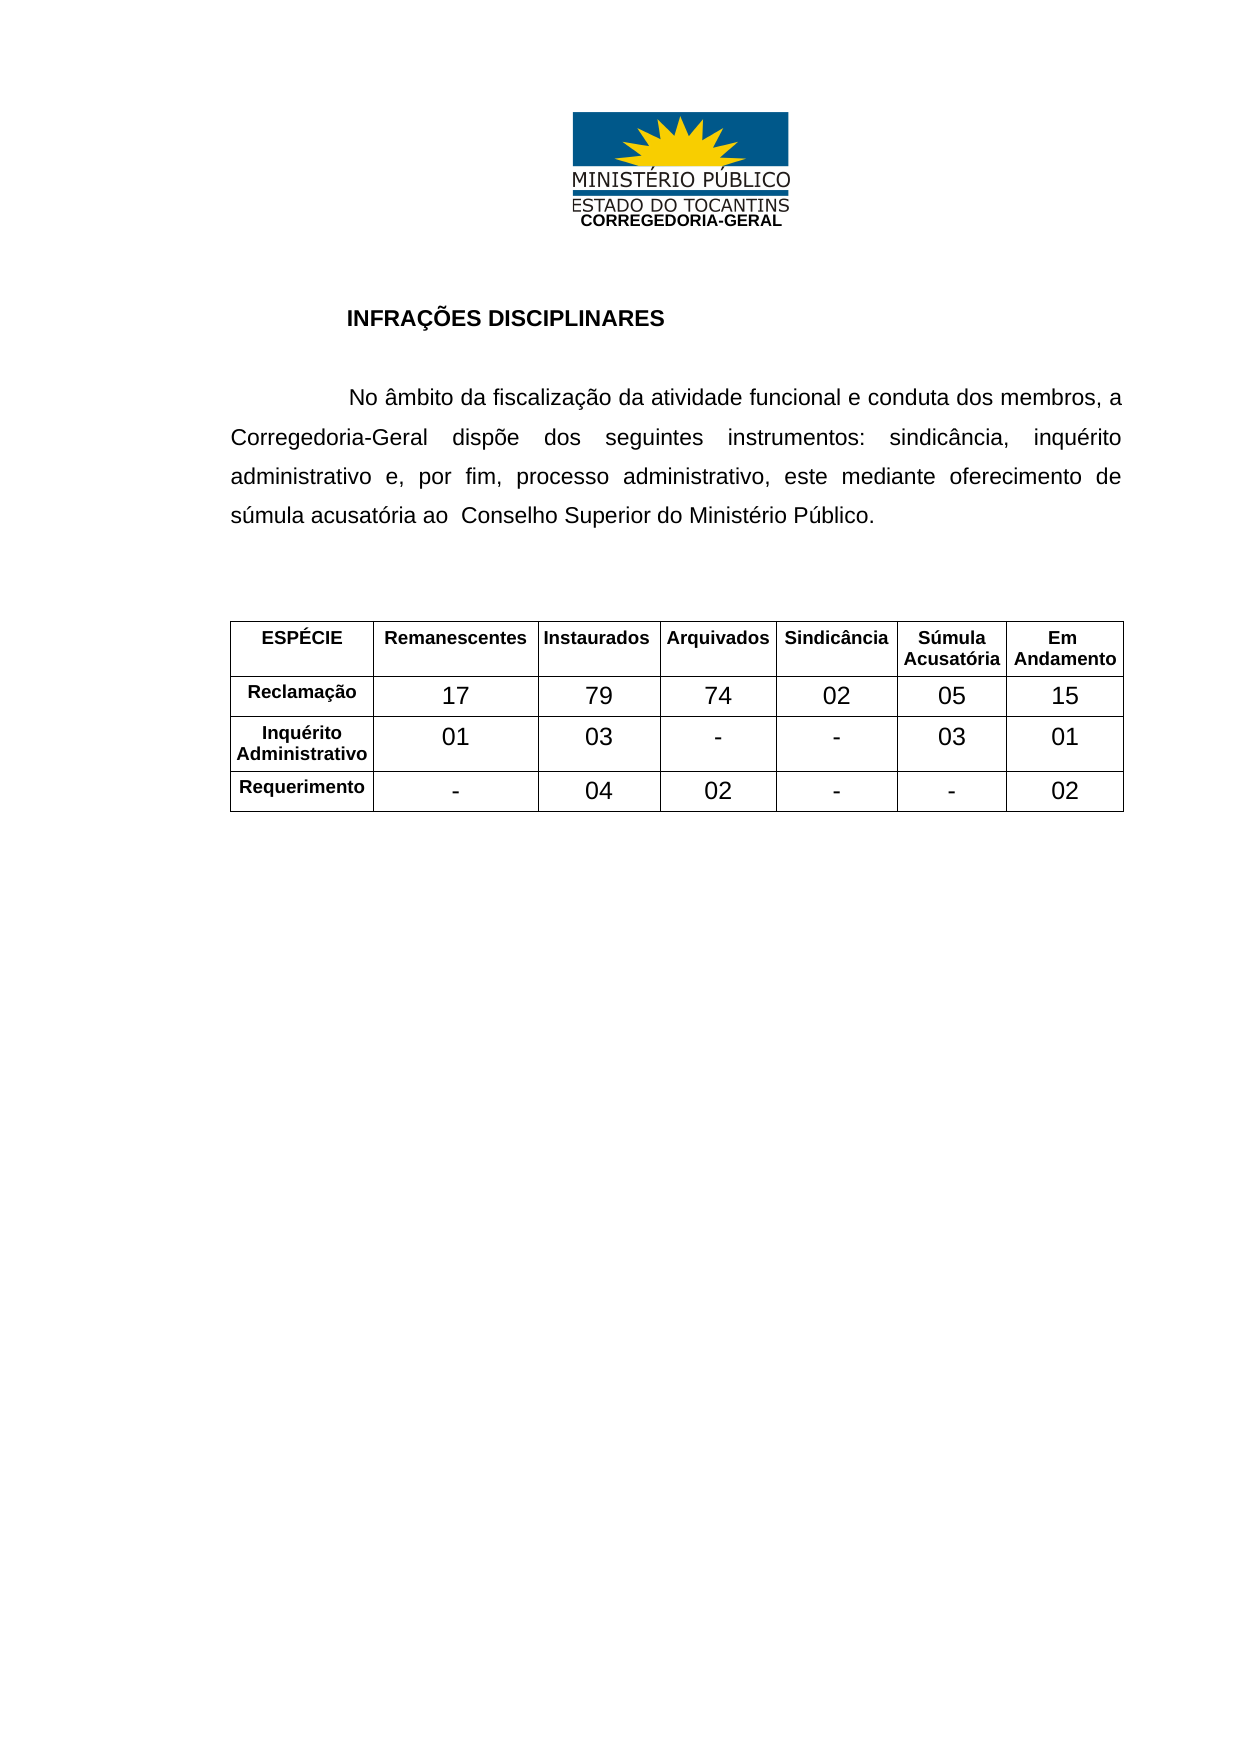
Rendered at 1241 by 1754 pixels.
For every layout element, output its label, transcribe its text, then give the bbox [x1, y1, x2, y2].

picture [572, 112, 790, 212]
table_header ESPÉCIE [231, 622, 373, 676]
table_cell - [898, 772, 1006, 811]
table_cell 03 [898, 717, 1006, 771]
table_header Instaurados [539, 622, 660, 676]
table_cell - [661, 717, 776, 771]
table_cell - [374, 772, 538, 811]
table_header Sindicância [777, 622, 897, 676]
table_cell 17 [374, 677, 538, 716]
table_header Súmula Acusatória [898, 622, 1006, 676]
table_cell Requerimento [231, 772, 373, 811]
text INFRAÇÕES DISCIPLINARES [230, 305, 1122, 331]
table_cell 03 [539, 717, 660, 771]
table_cell 05 [898, 677, 1006, 716]
table_cell - [777, 772, 897, 811]
table_cell 02 [661, 772, 776, 811]
table_cell 02 [777, 677, 897, 716]
table_cell 02 [1007, 772, 1123, 811]
table_cell - [777, 717, 897, 771]
table_cell Reclamação [231, 677, 373, 716]
table_cell 15 [1007, 677, 1123, 716]
table_cell 79 [539, 677, 660, 716]
table_cell Inquérito Administrativo [231, 717, 373, 771]
table_cell 01 [374, 717, 538, 771]
table_cell 01 [1007, 717, 1123, 771]
table_cell 74 [661, 677, 776, 716]
text No âmbito da fiscalização da atividade funcional e conduta dos membros, a Corregedoria-Geral dispõe dos seguintes instrumentos: sindicância, inquérito administrativo e, por fim, processo administrativo, este mediante oferecimento de súmula acusatória ao Conselho Superior do Ministério Público. [230, 384, 1122, 529]
table_header Em Andamento [1007, 622, 1123, 676]
table_cell 04 [539, 772, 660, 811]
table_header Arquivados [661, 622, 776, 676]
table_header Remanescentes [374, 622, 538, 676]
